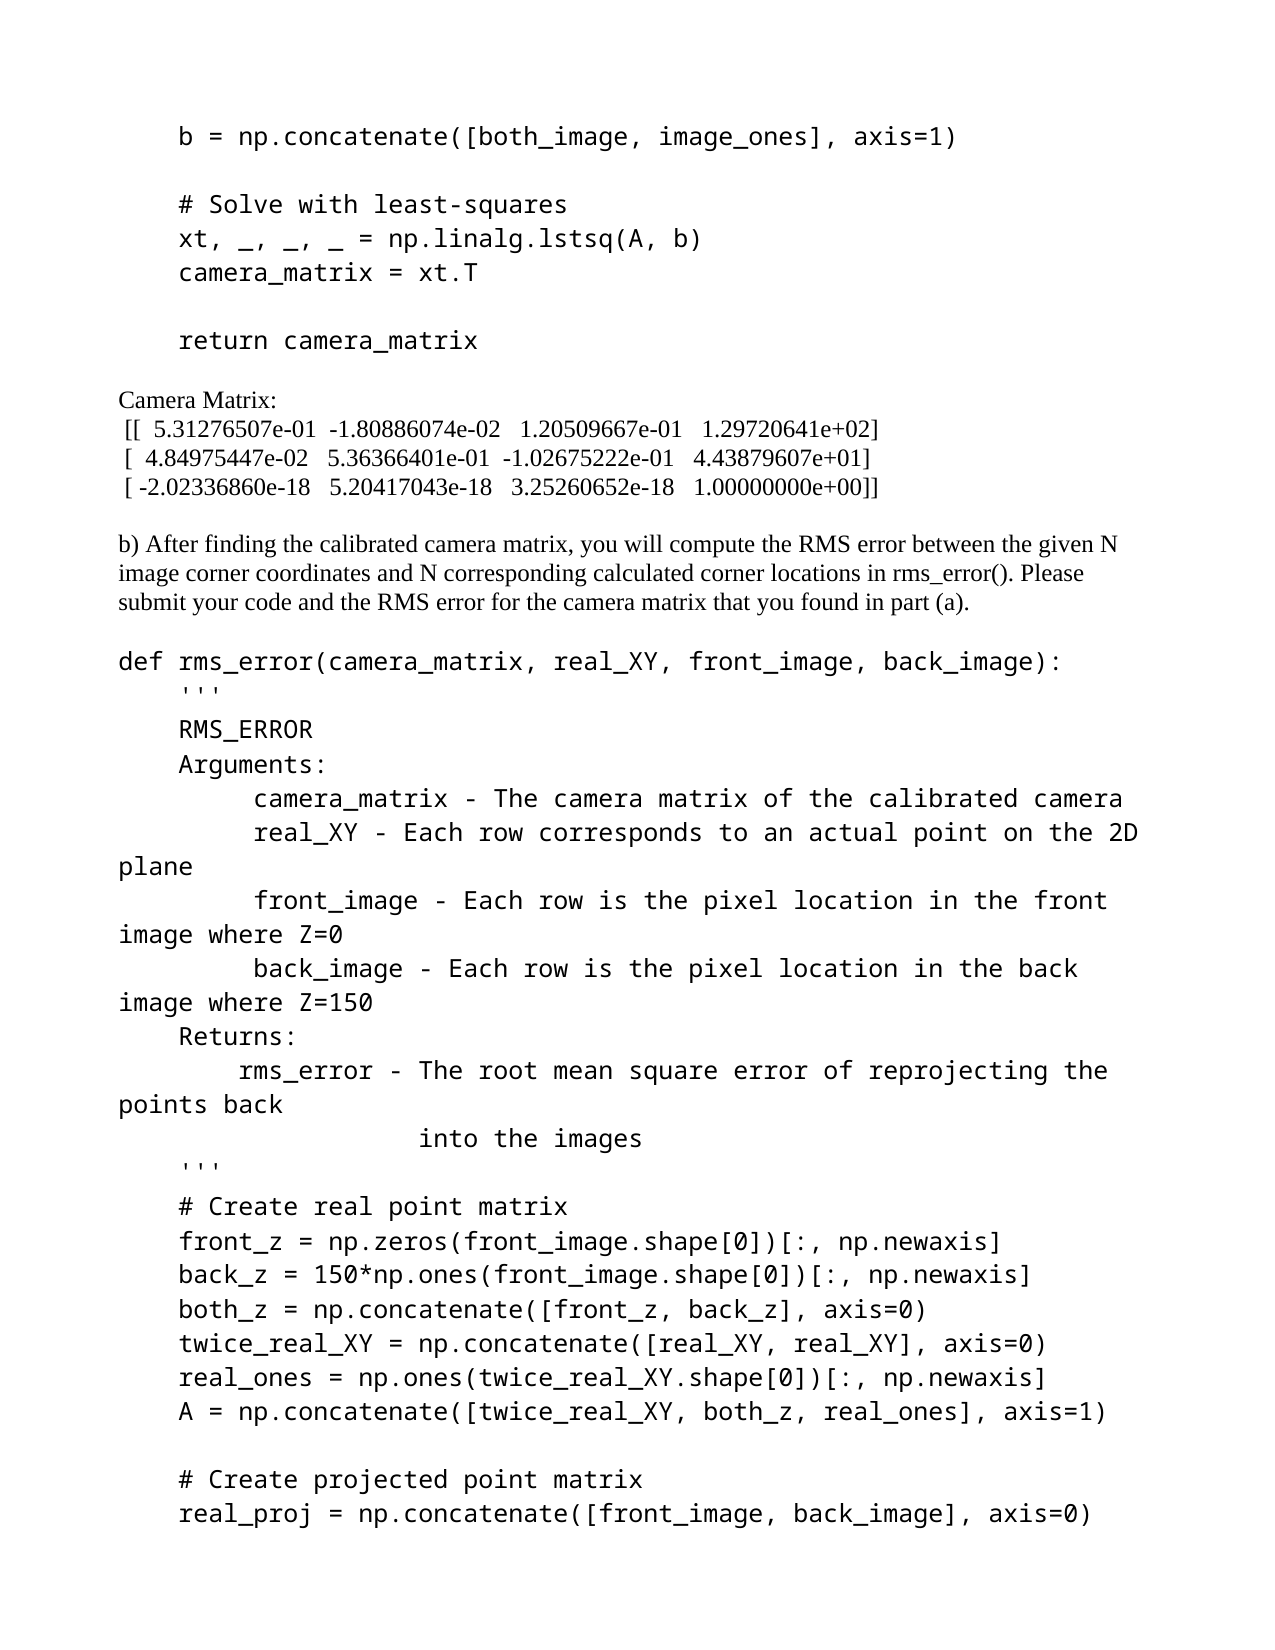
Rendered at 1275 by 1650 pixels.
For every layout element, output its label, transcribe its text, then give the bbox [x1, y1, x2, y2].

text camera_matrix - The camera matrix of the calibrated camera [118, 780, 1157, 814]
text twice_real_XY = np.concatenate([real_XY, real_XY], axis=0) [118, 1325, 1157, 1359]
text [ -2.02336860e-18 5.20417043e-18 3.25260652e-18 1.00000000e+00]] [118, 472, 1157, 500]
text ''' [118, 678, 1157, 712]
text xt, _, _, _ = np.linalg.lstsq(A, b) [118, 220, 1157, 254]
text real_ones = np.ones(twice_real_XY.shape[0])[:, np.newaxis] [118, 1359, 1157, 1393]
text ''' [118, 1155, 1157, 1189]
text b) After finding the calibrated camera matrix, you will compute the RMS error between the given N image corner coordinates and N corresponding calculated corner locations in rms_error(). Please submit your code and the RMS error for the camera matrix that you found in part (a). [118, 529, 1157, 615]
text return camera_matrix [118, 322, 1157, 357]
text # Solve with least-squares [118, 186, 1157, 220]
text [ 4.84975447e-02 5.36366401e-01 -1.02675222e-01 4.43879607e+01] [118, 443, 1157, 472]
text front_z = np.zeros(front_image.shape[0])[:, np.newaxis] [118, 1223, 1157, 1257]
text # Create projected point matrix [118, 1462, 1157, 1496]
text front_image - Each row is the pixel location in the front image where Z=0 [118, 882, 1157, 951]
text # Create real point matrix [118, 1189, 1157, 1223]
text camera_matrix = xt.T [118, 254, 1157, 288]
text real_proj = np.concatenate([front_image, back_image], axis=0) [118, 1496, 1157, 1530]
text into the images [118, 1121, 1157, 1155]
text b = np.concatenate([both_image, image_ones], axis=1) [118, 118, 1157, 152]
text Returns: [118, 1019, 1157, 1053]
text rms_error - The root mean square error of reprojecting the points back [118, 1053, 1157, 1121]
text Camera Matrix: [118, 385, 1157, 414]
text A = np.concatenate([twice_real_XY, both_z, real_ones], axis=1) [118, 1393, 1157, 1427]
text back_image - Each row is the pixel location in the back image where Z=150 [118, 951, 1157, 1019]
text real_XY - Each row corresponds to an actual point on the 2D plane [118, 814, 1157, 882]
text both_z = np.concatenate([front_z, back_z], axis=0) [118, 1291, 1157, 1325]
text Arguments: [118, 746, 1157, 780]
text [[ 5.31276507e-01 -1.80886074e-02 1.20509667e-01 1.29720641e+02] [118, 414, 1157, 443]
text RMS_ERROR [118, 712, 1157, 746]
text def rms_error(camera_matrix, real_XY, front_image, back_image): [118, 644, 1157, 678]
text back_z = 150*np.ones(front_image.shape[0])[:, np.newaxis] [118, 1257, 1157, 1291]
